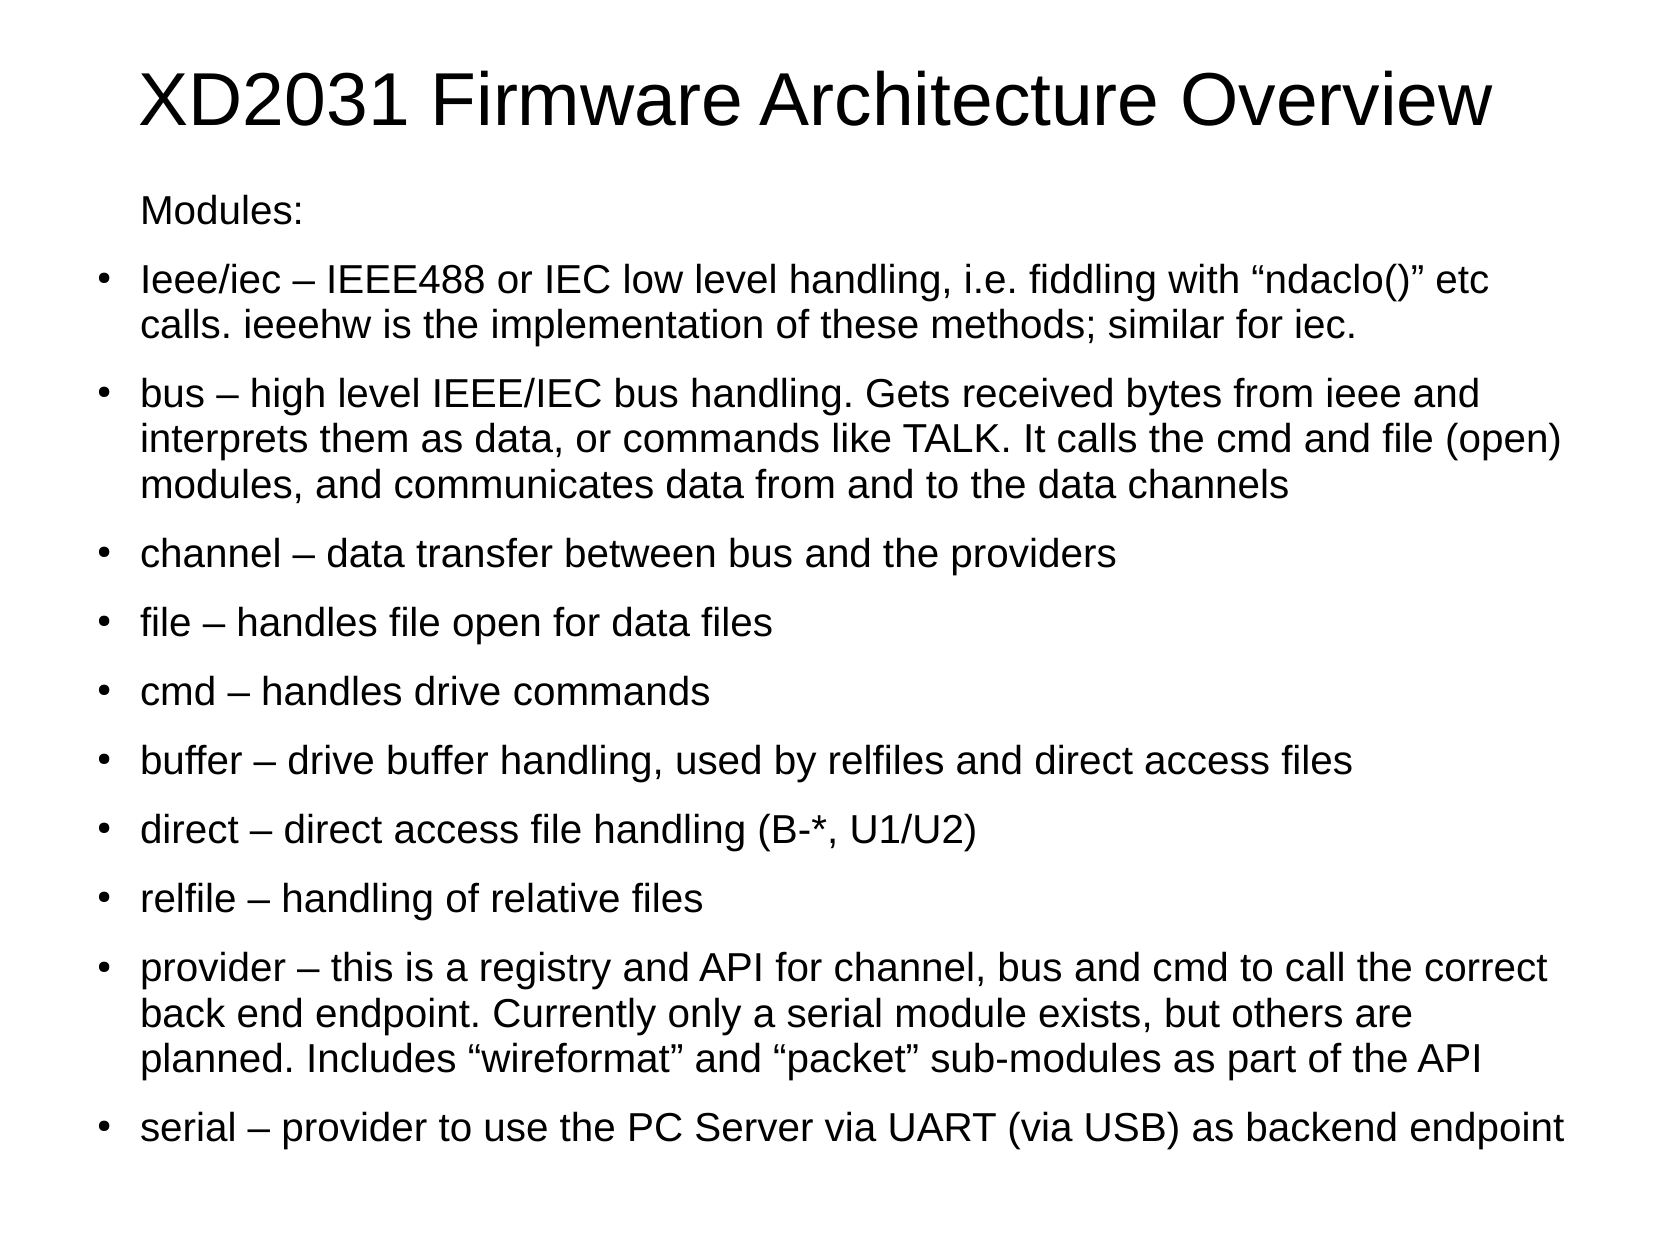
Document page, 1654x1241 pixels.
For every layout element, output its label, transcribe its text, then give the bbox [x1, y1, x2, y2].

list Modules: Ieee/iec – IEEE488 or IEC low level handling, i.e. fiddling with “ndaclo()” etc calls. ieeehw is the implementation of these methods; similar for iec. bus – high level IEEE/IEC bus handling. Gets received bytes from ieee and interprets them as data, or commands like TALK. It calls the cmd and file (open) modules, and communicates data from and to the data channels channel – data transfer between bus and the providers file – handles file open for data files cmd – handles drive commands buffer – drive buffer handling, used by relfiles and direct access files direct – direct access file handling (B-*, U1/U2) relfile – handling of relative files provider – this is a registry and API for channel, bus and cmd to call the correct back end endpoint. Currently only a serial module exists, but others are planned. Includes “wireformat” and “packet” sub-modules as part of the API serial – provider to use the PC Server via UART (via USB) as backend endpoint [82, 187, 1571, 1201]
title XD2031 Firmware Architecture Overview [82, 49, 1571, 151]
